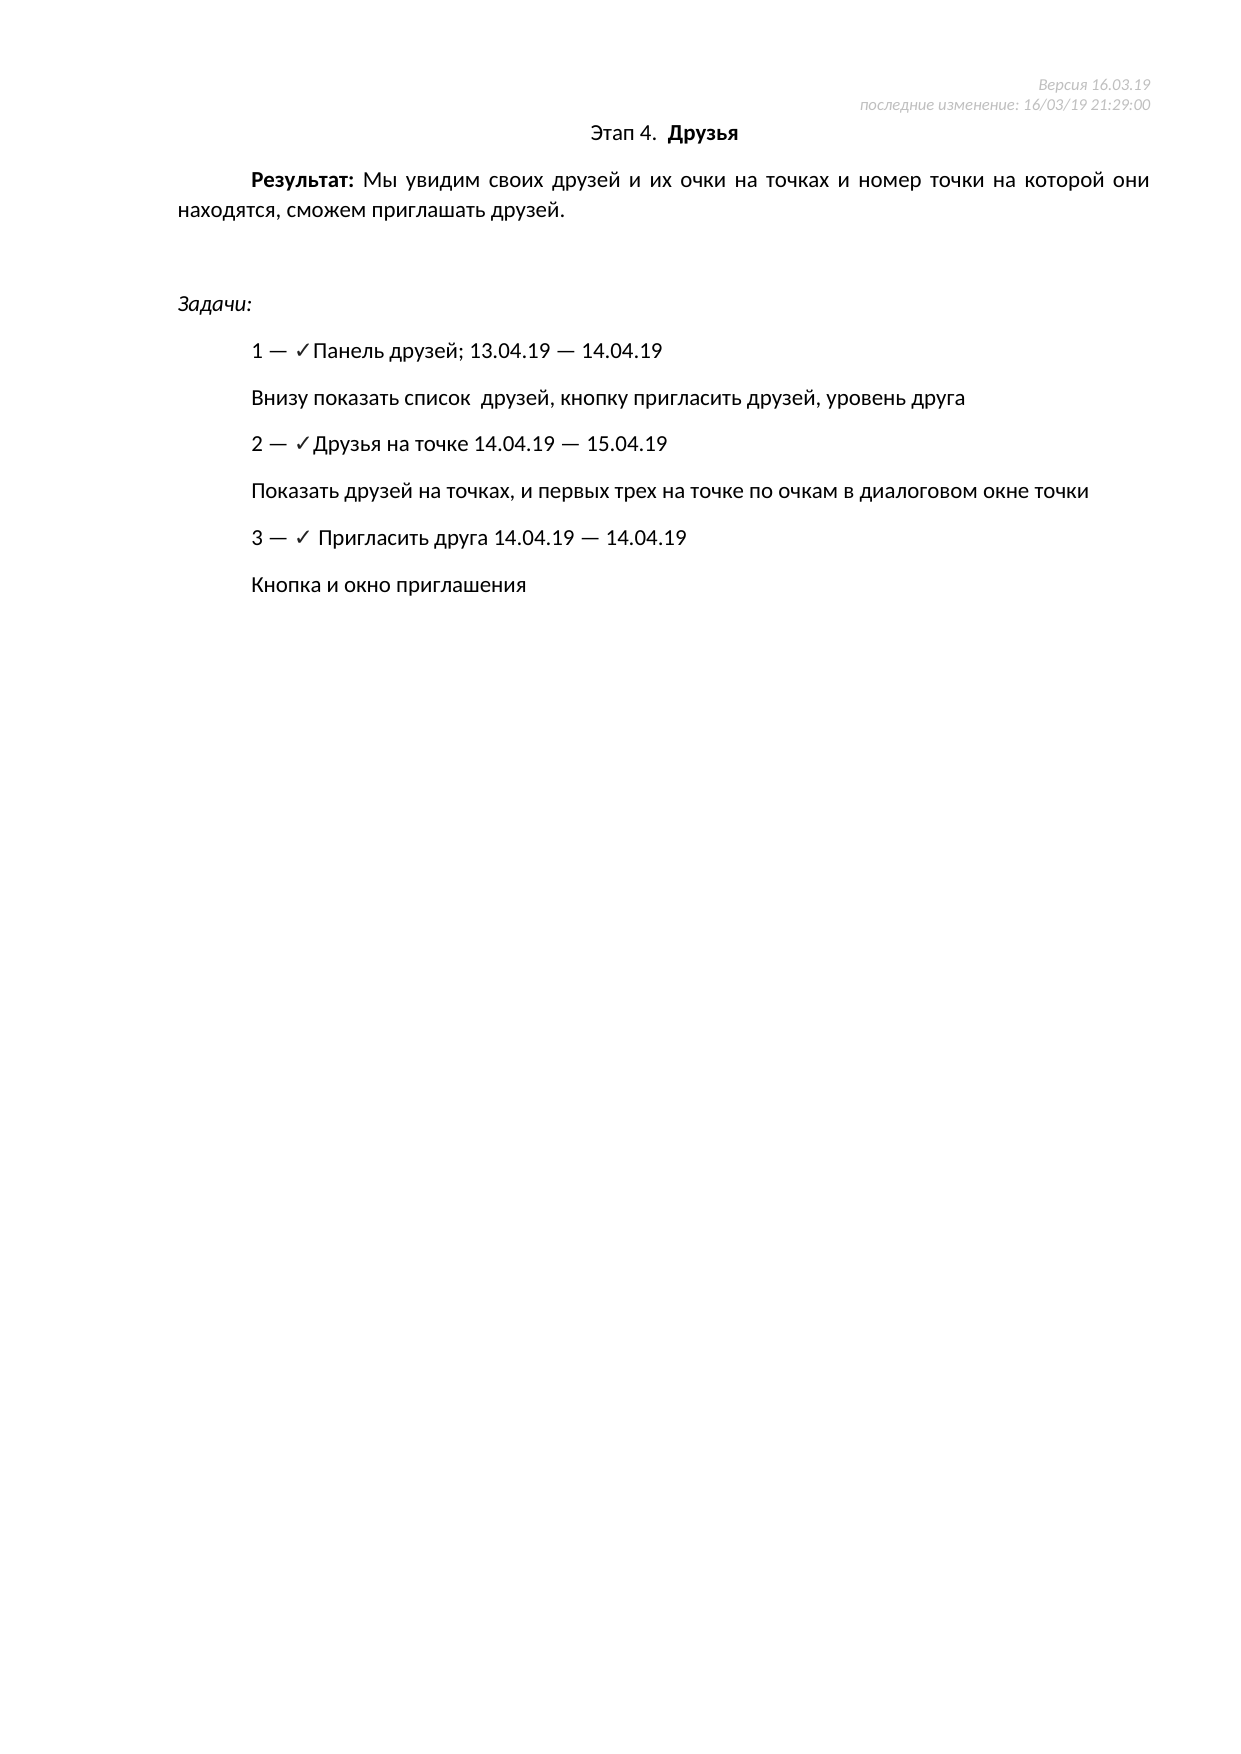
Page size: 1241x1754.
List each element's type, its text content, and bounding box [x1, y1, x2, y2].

text Внизу показать список друзей, кнопку пригласить друзей, уровень друга [177, 383, 1152, 411]
text 3 — ✓ Пригласить друга 14.04.19 — 14.04.19 [177, 523, 1152, 551]
text Результат: Мы увидим своих друзей и их очки на точках и номер точки на которой они находятся, сможем приглашать друзей. [177, 165, 1152, 223]
text Этап 4. Друзья [177, 118, 1152, 146]
text Кнопка и окно приглашения [177, 570, 1152, 598]
text Задачи: [177, 289, 1152, 317]
text Показать друзей на точках, и первых трех на точке по очкам в диалоговом окне точки [177, 476, 1152, 504]
text 2 — ✓Друзья на точке 14.04.19 — 15.04.19 [177, 429, 1152, 458]
text 1 — ✓Панель друзей; 13.04.19 — 14.04.19 [177, 336, 1152, 364]
